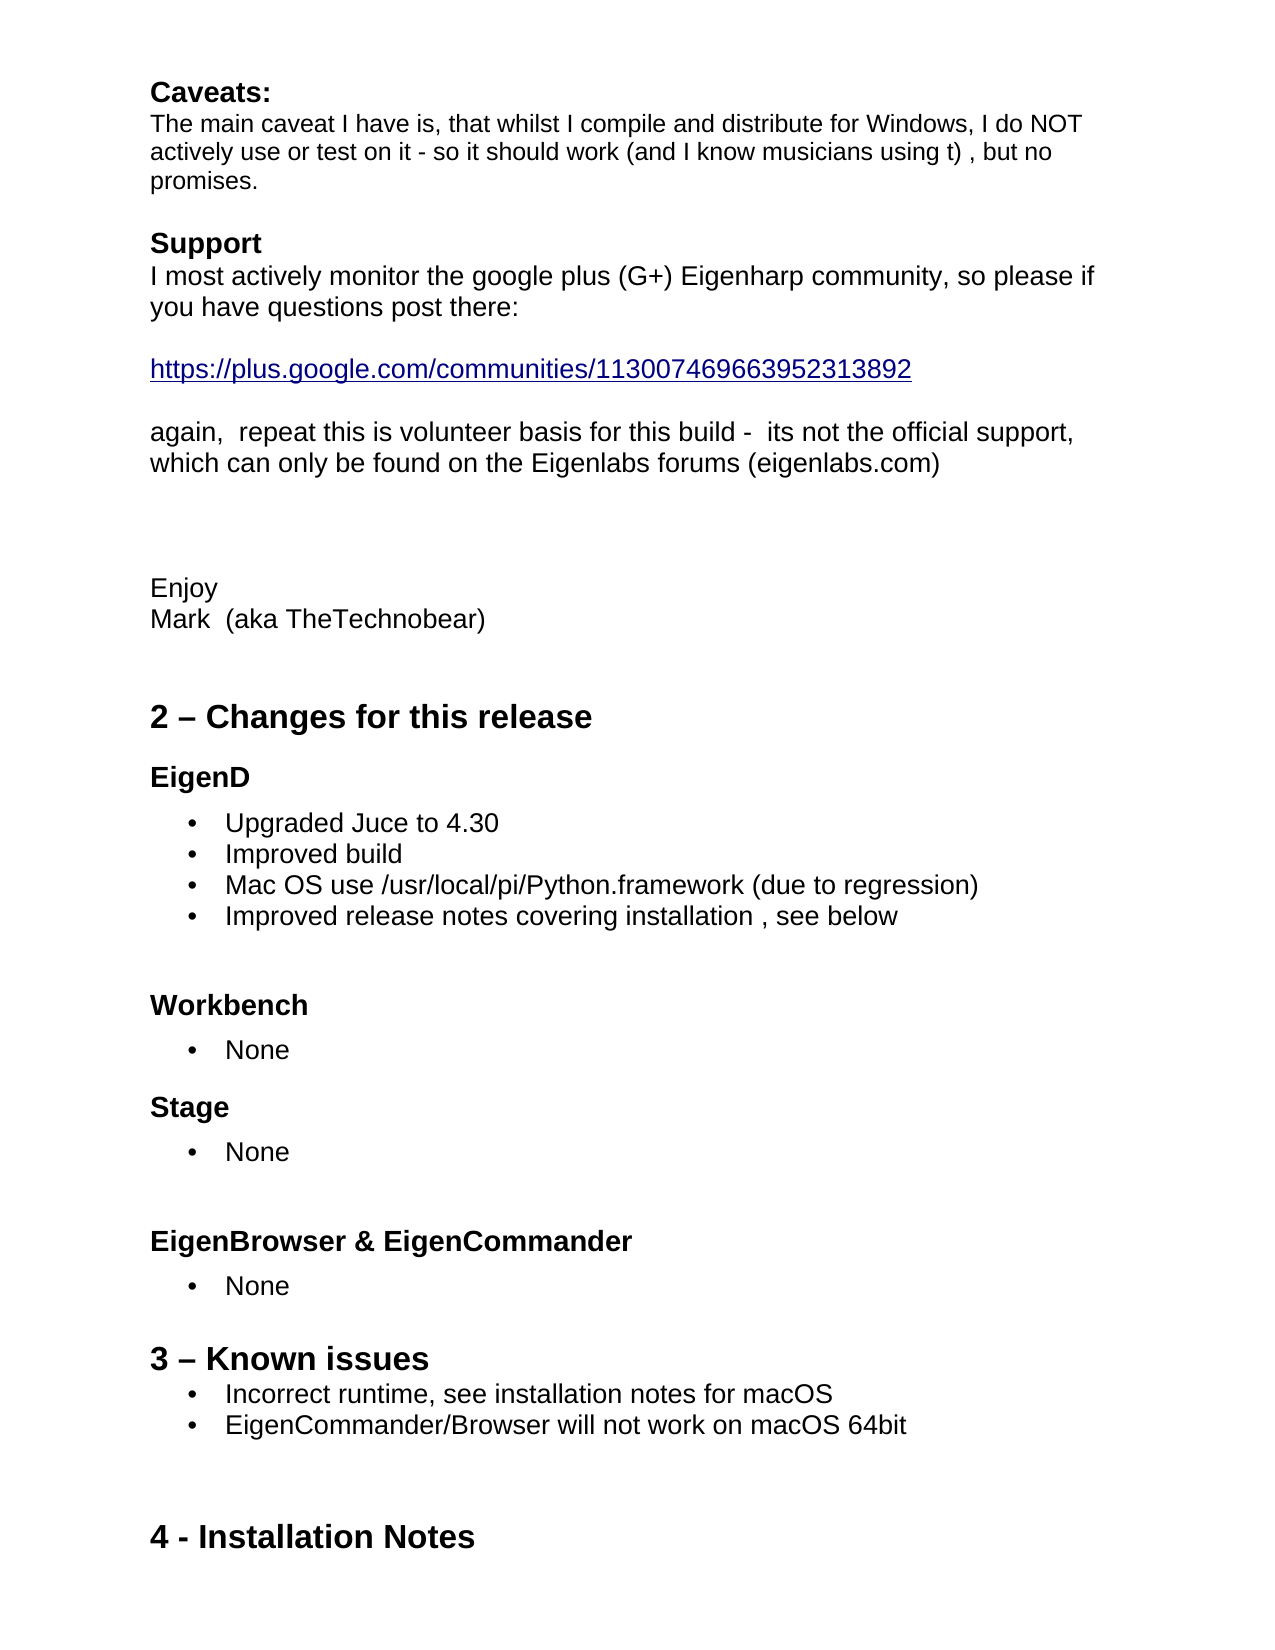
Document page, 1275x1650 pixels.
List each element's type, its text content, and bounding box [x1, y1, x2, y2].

list Improved build [187, 838, 1125, 869]
text https://plus.google.com/communities/113007469663952313892 [150, 353, 1125, 384]
text The main caveat I have is, that whilst I compile and distribute for Windows, I do NOT actively use or test on it - so it should work (and I know musicians using t) , but no promises. [150, 108, 1125, 195]
text Support [150, 226, 1125, 259]
list Mac OS use /usr/local/pi/Python.framework (due to regression) [187, 869, 1125, 900]
text Mark (aka TheTechnobear) [150, 603, 1125, 634]
list None [187, 1034, 1125, 1065]
text 2 – Changes for this release [150, 697, 1125, 736]
list None [187, 1269, 1125, 1301]
text I most actively monitor the google plus (G+) Eigenharp community, so please if you have questions post there: [150, 259, 1125, 322]
text EigenD [150, 761, 1125, 794]
list Upgraded Juce to 4.30 [187, 807, 1125, 838]
text EigenBrowser & EigenCommander [150, 1223, 1125, 1257]
text Stage [150, 1090, 1125, 1124]
text Caveats: [150, 75, 1125, 108]
list EigenCommander/Browser will not work on macOS 64bit [187, 1409, 1125, 1440]
text again, repeat this is volunteer basis for this build - its not the official support, which can only be found on the Eigenlabs forums (eigenlabs.com) [150, 416, 1125, 478]
list None [187, 1136, 1125, 1167]
text Workbench [150, 988, 1125, 1021]
text 4 - Installation Notes [150, 1517, 1125, 1556]
text 3 – Known issues [150, 1339, 1125, 1378]
list Incorrect runtime, see installation notes for macOS [187, 1378, 1125, 1409]
list Improved release notes covering installation , see below [187, 900, 1125, 932]
text Enjoy [150, 572, 1125, 603]
